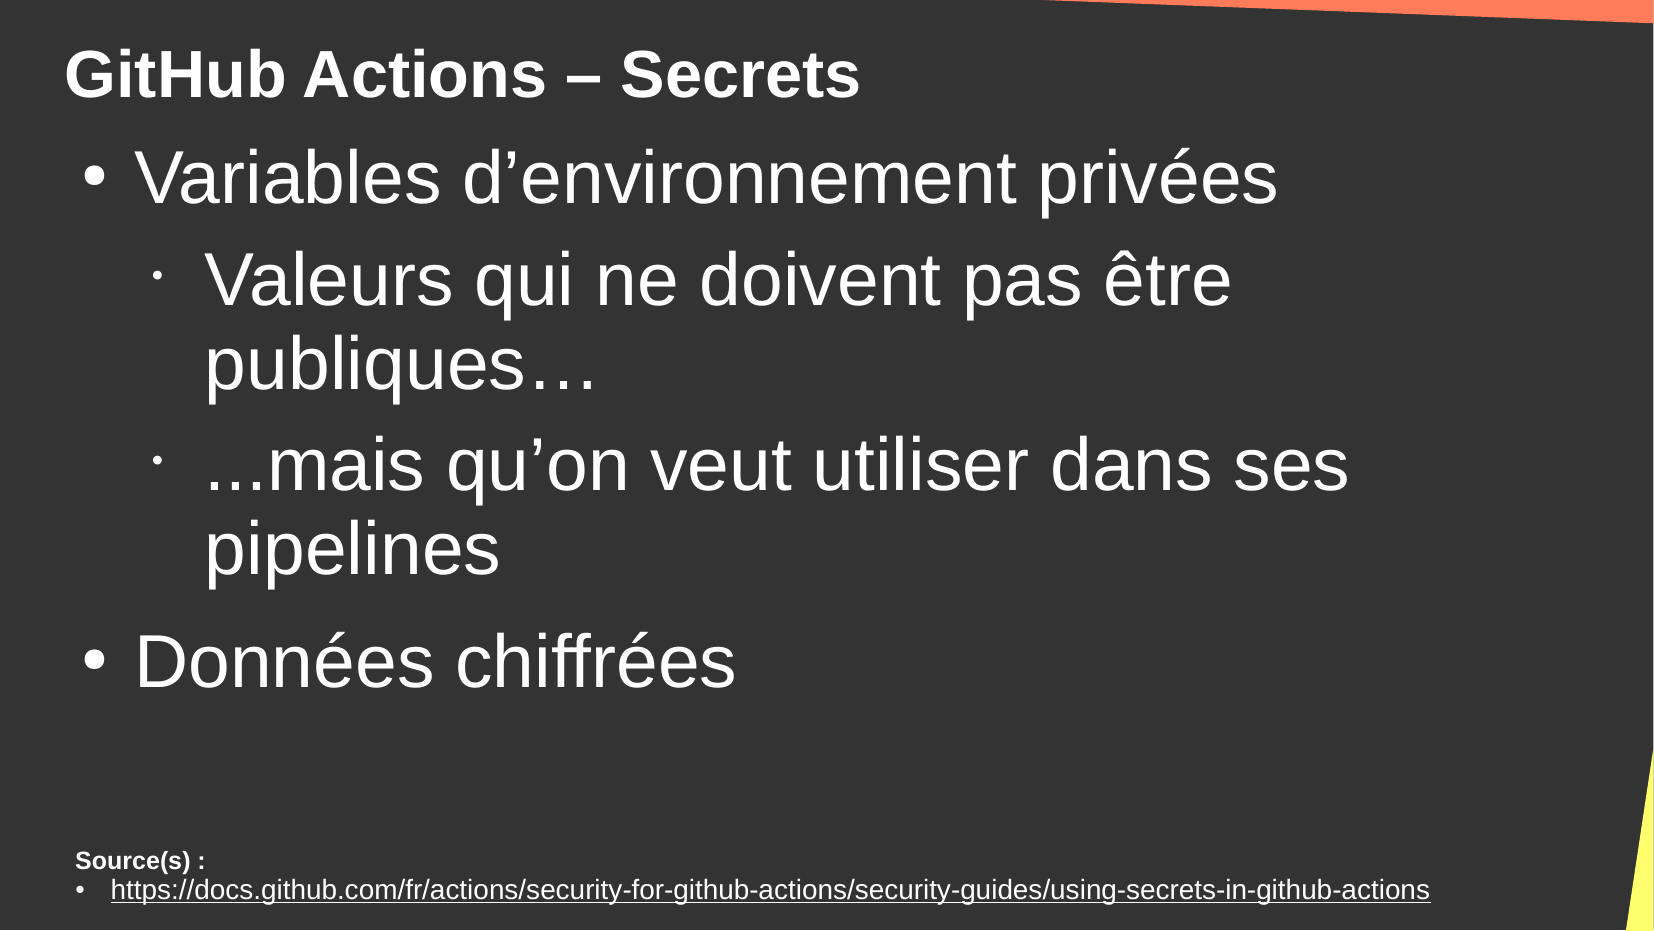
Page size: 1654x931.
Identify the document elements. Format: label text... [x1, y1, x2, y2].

text_box [1625, 743, 1654, 931]
text_box [1042, 0, 1654, 24]
title GitHub Actions – Secrets [64, 37, 1471, 113]
text_box Source(s) : https://docs.github.com/fr/actions/security-for-github-actions/security-guides/using-secrets-in-github-actions [60, 806, 1607, 914]
list Variables d’environnement privées Valeurs qui ne doivent pas être publiques… ...mais qu’on veut utiliser dans ses pipelines Données chiffrées [63, 135, 1589, 806]
